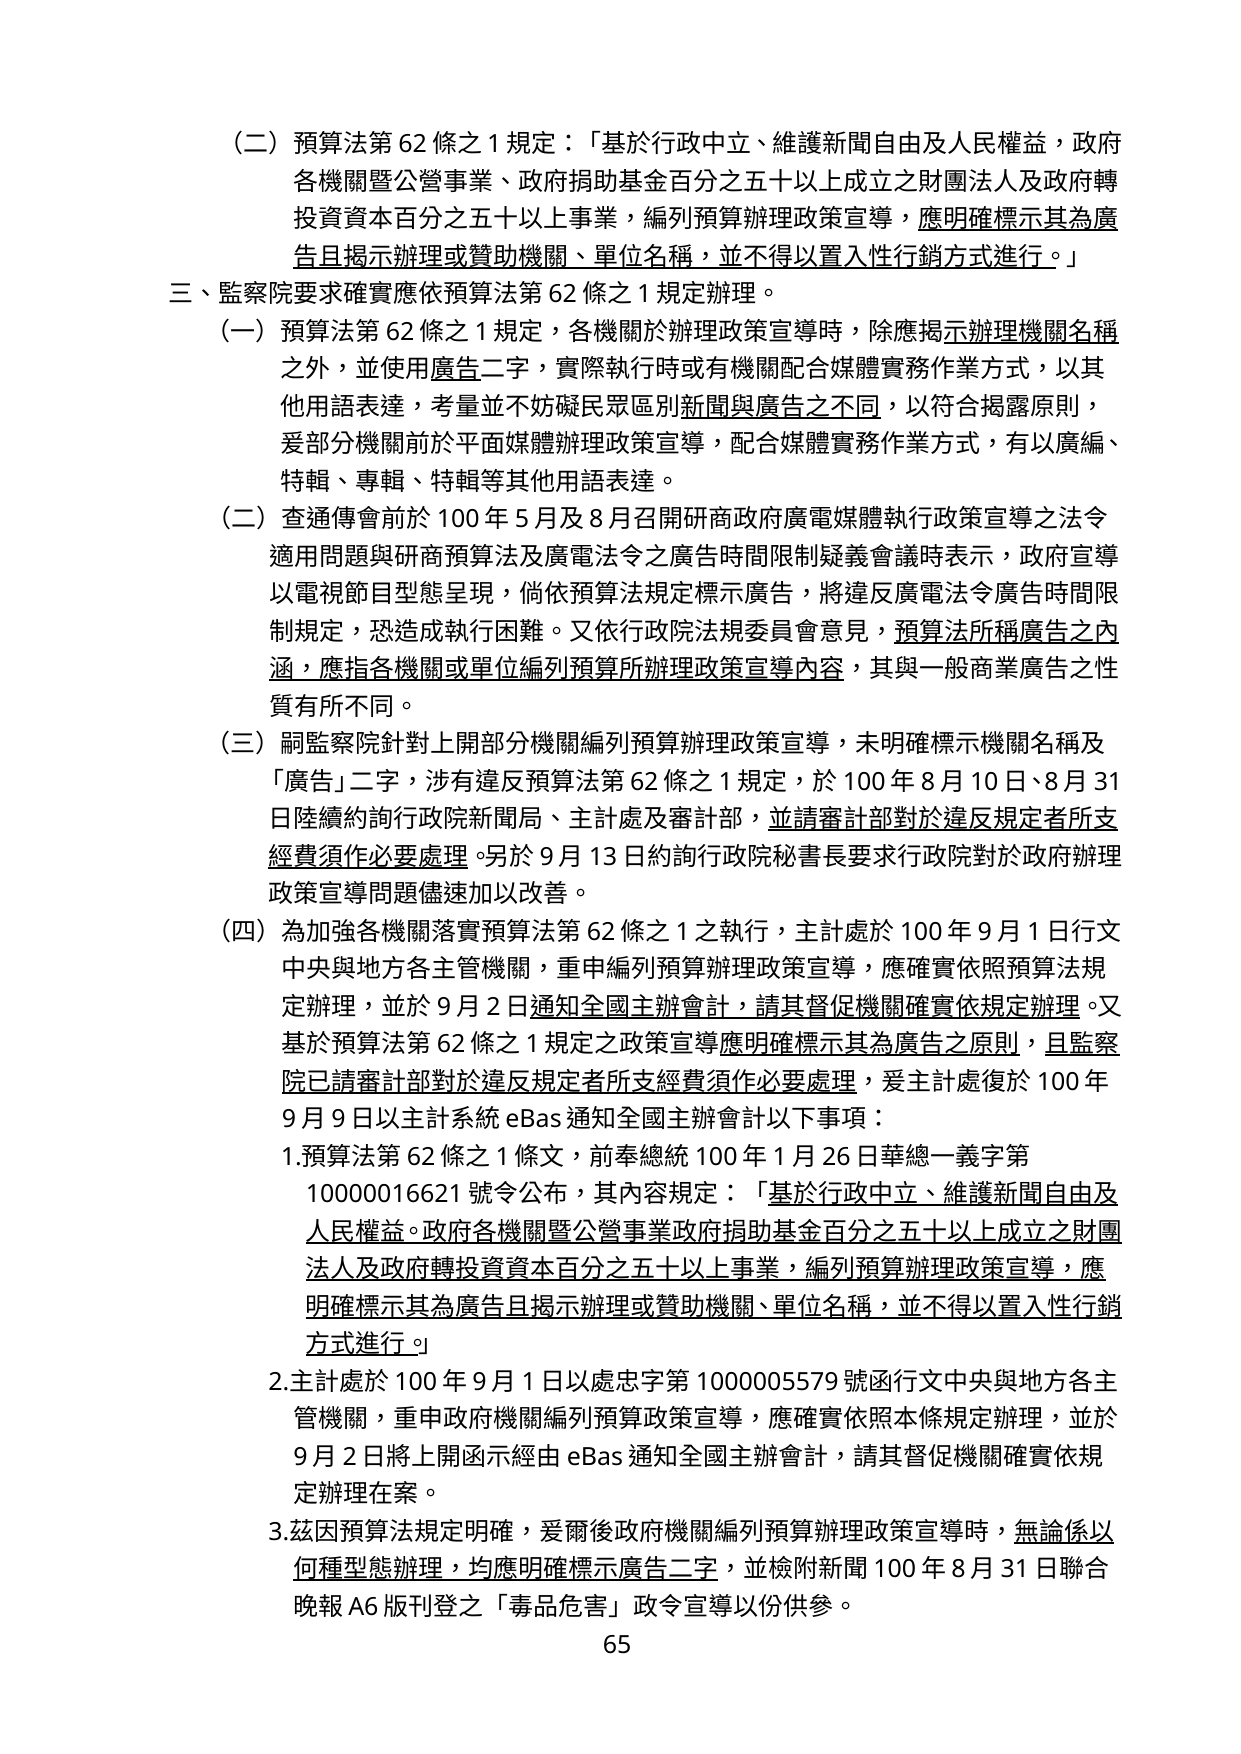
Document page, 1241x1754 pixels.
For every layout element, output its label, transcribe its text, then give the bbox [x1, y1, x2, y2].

text （二）預算法第62條之1規定：「基於行政中立、維護新聞自由及人民權益，政府各機關暨公營事業、政府捐助基金百分之五十以上成立之財團法人及政府轉投資資本百分之五十以上事業，編列預算辦理政策宣導，應明確標示其為廣告且揭示辦理或贊助機關、單位名稱，並不得以置入性行銷方式進行。」 [218, 123, 1122, 273]
text （二）查通傳會前於100年5月及8月召開研商政府廣電媒體執行政策宣導之法令適用問題與研商預算法及廣電法令之廣告時間限制疑義會議時表示，政府宣導以電視節目型態呈現，倘依預算法規定標示廣告，將違反廣電法令廣告時間限制規定，恐造成執行困難。又依行政院法規委員會意見，預算法所稱廣告之內涵，應指各機關或單位編列預算所辦理政策宣導內容，其與一般商業廣告之性質有所不同。 [207, 498, 1122, 723]
text （四）為加強各機關落實預算法第62條之1之執行，主計處於100年9月1日行文中央與地方各主管機關，重申編列預算辦理政策宣導，應確實依照預算法規定辦理，並於9月2日通知全國主辦會計，請其督促機關確實依規定辦理。又基於預算法第62條之1規定之政策宣導應明確標示其為廣告之原則，且監察院已請審計部對於違反規定者所支經費須作必要處理，爰主計處復於100年9月9日以主計系統eBas通知全國主辦會計以下事項： [207, 910, 1122, 1135]
text 三、監察院要求確實應依預算法第62條之1規定辦理。 [118, 273, 1122, 310]
text （一）預算法第62條之1規定，各機關於辦理政策宣導時，除應揭示辦理機關名稱之外，並使用廣告二字，實際執行時或有機關配合媒體實務作業方式，以其他用語表達，考量並不妨礙民眾區別新聞與廣告之不同，以符合揭露原則，爰部分機關前於平面媒體辦理政策宣導，配合媒體實務作業方式，有以廣編、特輯、專輯、特輯等其他用語表達。 [206, 310, 1122, 498]
text 3.茲因預算法規定明確，爰爾後政府機關編列預算辦理政策宣導時，無論係以何種型態辦理，均應明確標示廣告二字，並檢附新聞100年8月31日聯合晚報A6版刊登之「毒品危害」政令宣導以份供參。 [268, 1510, 1122, 1623]
text 1.預算法第62條之1條文，前奉總統100年1月26日華總一義字第10000016621號令公布，其內容規定：「基於行政中立、維護新聞自由及人民權益。政府各機關暨公營事業政府捐助基金百分之五十以上成立之財團法人及政府轉投資資本百分之五十以上事業，編列預算辦理政策宣導，應明確標示其為廣告且揭示辦理或贊助機關、單位名稱，並不得以置入性行銷方式進行。」 [281, 1135, 1122, 1360]
text 2.主計處於100年9月1日以處忠字第1000005579號函行文中央與地方各主管機關，重申政府機關編列預算政策宣導，應確實依照本條規定辦理，並於9月2日將上開函示經由eBas通知全國主辦會計，請其督促機關確實依規定辦理在案。 [268, 1360, 1122, 1510]
text （三）嗣監察院針對上開部分機關編列預算辦理政策宣導，未明確標示機關名稱及「廣告」二字，涉有違反預算法第62條之1規定，於100年8月10日、8月31日陸續約詢行政院新聞局、主計處及審計部，並請審計部對於違反規定者所支經費須作必要處理。另於9月13日約詢行政院秘書長要求行政院對於政府辦理政策宣導問題儘速加以改善。 [206, 723, 1122, 910]
